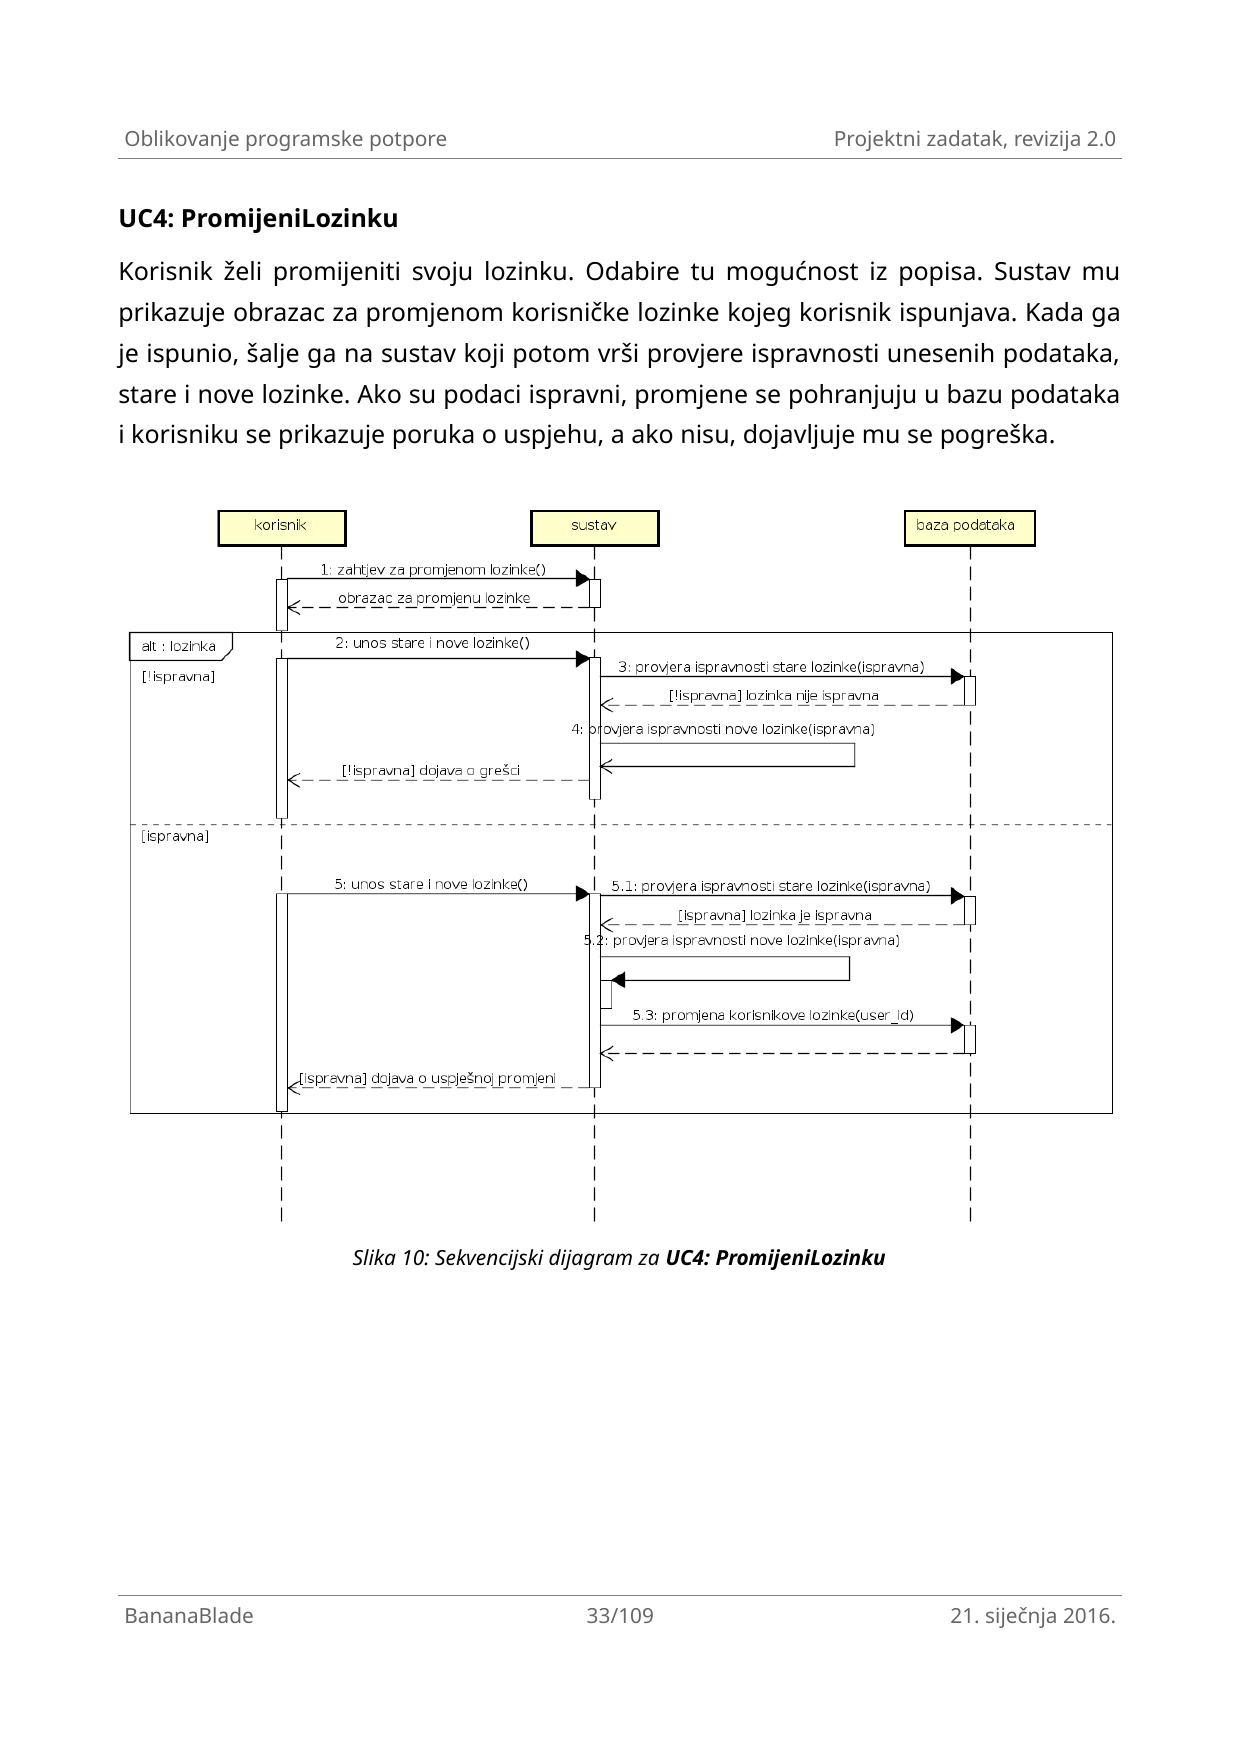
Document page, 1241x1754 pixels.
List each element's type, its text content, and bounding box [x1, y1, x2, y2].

text Korisnik želi promijeniti svoju lozinku. Odabire tu mogućnost iz popisa. Sustav mu prikazuje obrazac za promjenom korisničke lozinke kojeg korisnik ispunjava. Kada ga je ispunio, šalje ga na sustav koji potom vrši provjere ispravnosti unesenih podataka, stare i nove lozinke. Ako su podaci ispravni, promjene se pohranjuju u bazu podataka i korisniku se prikazuje poruka o uspjehu, a ako nisu, dojavljuje mu se pogreška. [118, 254, 1122, 451]
text Slika 10: Sekvencijski dijagram za UC4: PromijeniLozinku [118, 1238, 1122, 1272]
picture [118, 500, 1123, 1238]
subtitle UC4: PromijeniLozinku [118, 201, 1122, 234]
